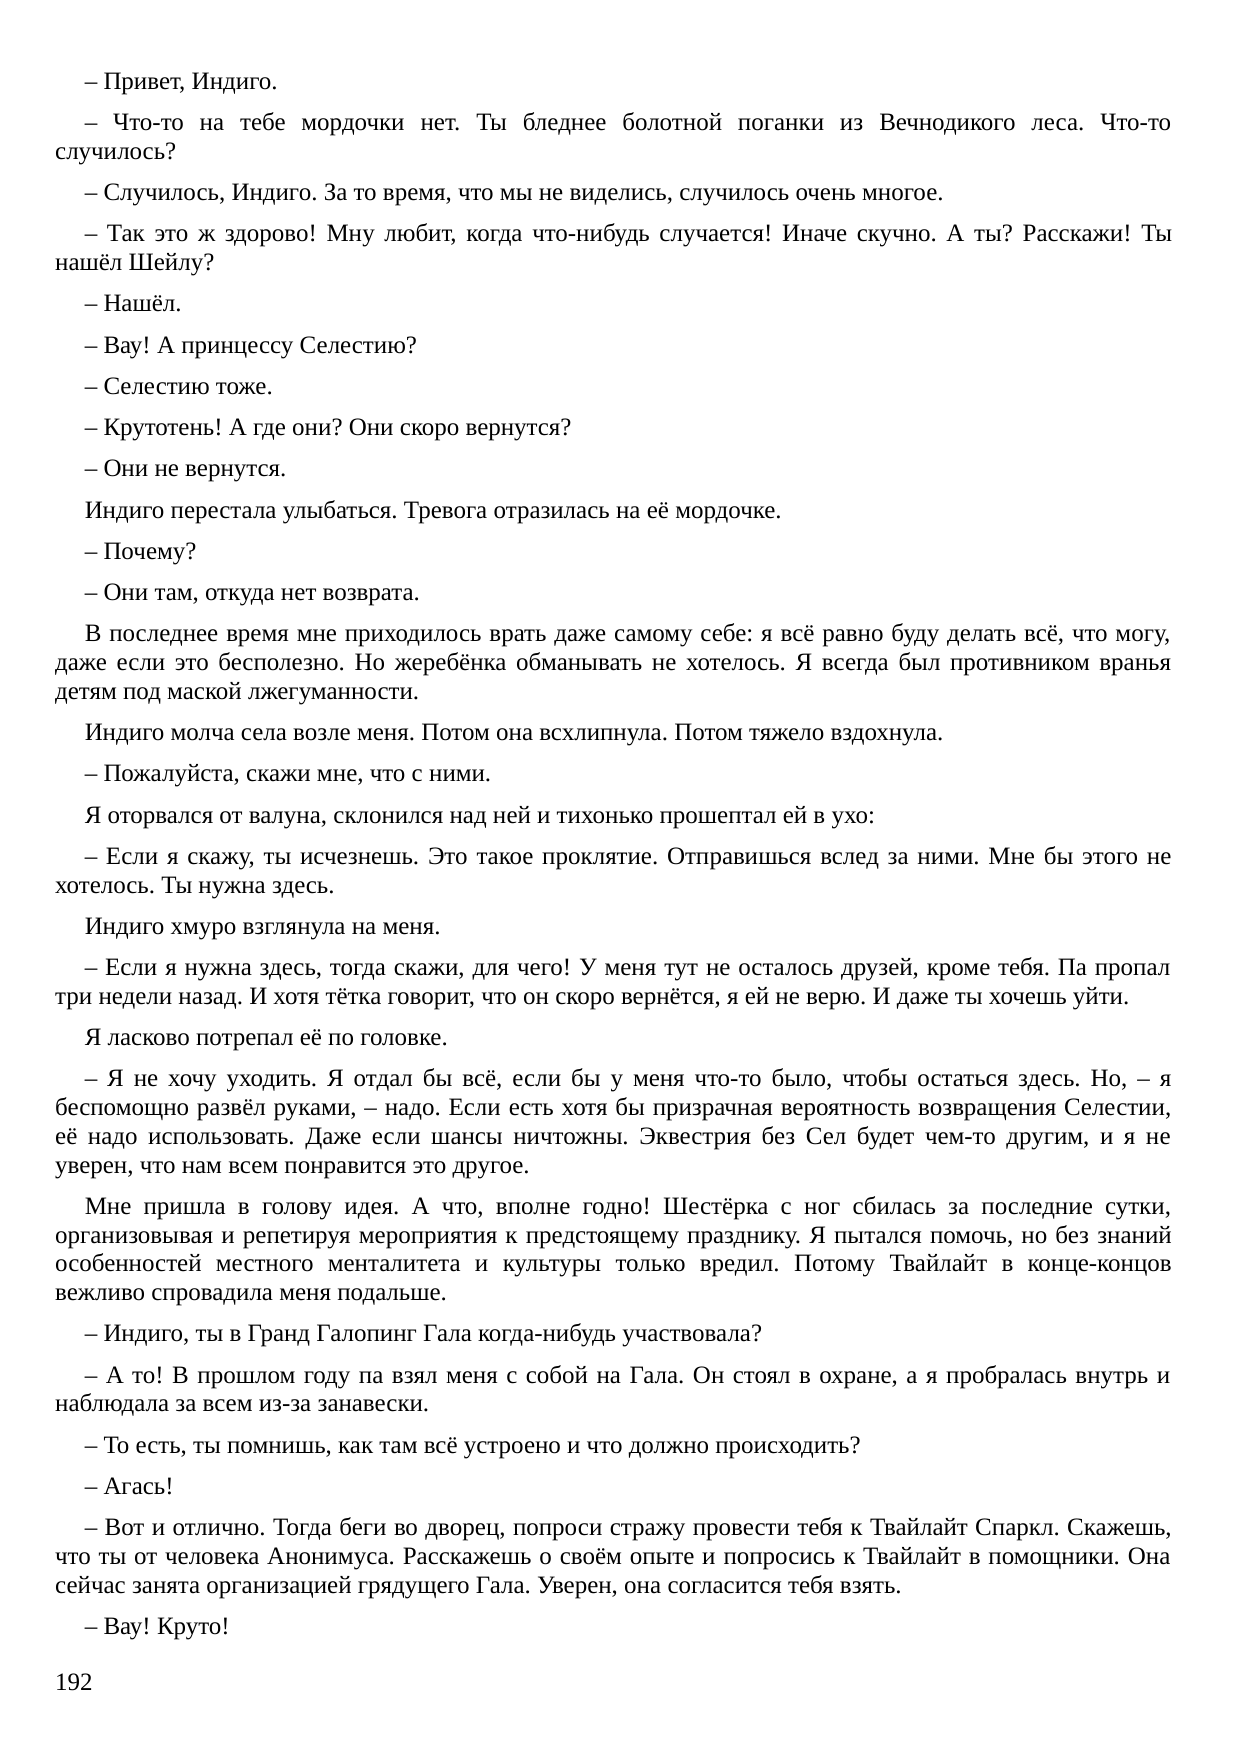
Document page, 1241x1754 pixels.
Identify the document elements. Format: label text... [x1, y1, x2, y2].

text – Вау! Круто! [55, 1611, 1173, 1640]
text – Привет, Индиго. [55, 66, 1173, 95]
text В последнее время мне приходилось врать даже самому себе: я всё равно буду делать всё, что могу, даже если это бесполезно. Но жеребёнка обманывать не хотелось. Я всегда был противником вранья детям под маской лжегуманности. [55, 618, 1173, 705]
text – Агась! [55, 1471, 1173, 1500]
text Я ласково потрепал её по головке. [55, 1022, 1173, 1051]
text – Если я нужна здесь, тогда скажи, для чего! У меня тут не осталось друзей, кроме тебя. Па пропал три недели назад. И хотя тётка говорит, что он скоро вернётся, я ей не верю. И даже ты хочешь уйти. [55, 952, 1173, 1010]
text – Случилось, Индиго. За то время, что мы не виделись, случилось очень многое. [55, 177, 1173, 206]
text – Что-то на тебе мордочки нет. Ты бледнее болотной поганки из Вечнодикого леса. Что-то случилось? [55, 107, 1173, 165]
text Я оторвался от валуна, склонился над ней и тихонько прошептал ей в ухо: [55, 800, 1173, 828]
text – Нашёл. [55, 288, 1173, 317]
text – Крутотень! А где они? Они скоро вернутся? [55, 412, 1173, 441]
text Индиго молча села возле меня. Потом она всхлипнула. Потом тяжело вздохнула. [55, 717, 1173, 746]
text – То есть, ты помнишь, как там всё устроено и что должно происходить? [55, 1430, 1173, 1458]
text – Пожалуйста, скажи мне, что с ними. [55, 758, 1173, 787]
text – Вот и отлично. Тогда беги во дворец, попроси стражу провести тебя к Твайлайт Спаркл. Скажешь, что ты от человека Анонимуса. Расскажешь о своём опыте и попросись к Твайлайт в помощники. Она сейчас занята организацией грядущего Гала. Уверен, она согласится тебя взять. [55, 1512, 1173, 1598]
text – А то! В прошлом году па взял меня с собой на Гала. Он стоял в охране, а я пробралась внутрь и наблюдала за всем из-за занавески. [55, 1360, 1173, 1417]
text – Они там, откуда нет возврата. [55, 577, 1173, 606]
text – Они не вернутся. [55, 453, 1173, 482]
text – Так это ж здорово! Мну любит, когда что-нибудь случается! Иначе скучно. А ты? Расскажи! Ты нашёл Шейлу? [55, 218, 1173, 276]
text – Вау! А принцессу Селестию? [55, 330, 1173, 358]
text – Если я скажу, ты исчезнешь. Это такое проклятие. Отправишься вслед за ними. Мне бы этого не хотелось. Ты нужна здесь. [55, 841, 1173, 898]
text – Я не хочу уходить. Я отдал бы всё, если бы у меня что-то было, чтобы остаться здесь. Но, – я беспомощно развёл руками, – надо. Если есть хотя бы призрачная вероятность возвращения Селестии, её надо использовать. Даже если шансы ничтожны. Эквестрия без Сел будет чем-то другим, и я не уверен, что нам всем понравится это другое. [55, 1063, 1173, 1178]
text – Селестию тоже. [55, 371, 1173, 400]
text – Почему? [55, 536, 1173, 565]
text Индиго перестала улыбаться. Тревога отразилась на её мордочке. [55, 495, 1173, 523]
text – Индиго, ты в Гранд Галопинг Гала когда-нибудь участвовала? [55, 1318, 1173, 1347]
text Мне пришла в голову идея. А что, вполне годно! Шестёрка с ног сбилась за последние сутки, организовывая и репетируя мероприятия к предстоящему празднику. Я пытался помочь, но без знаний особенностей местного менталитета и культуры только вредил. Потому Твайлайт в конце-концов вежливо спровадила меня подальше. [55, 1191, 1173, 1306]
text Индиго хмуро взглянула на меня. [55, 911, 1173, 940]
